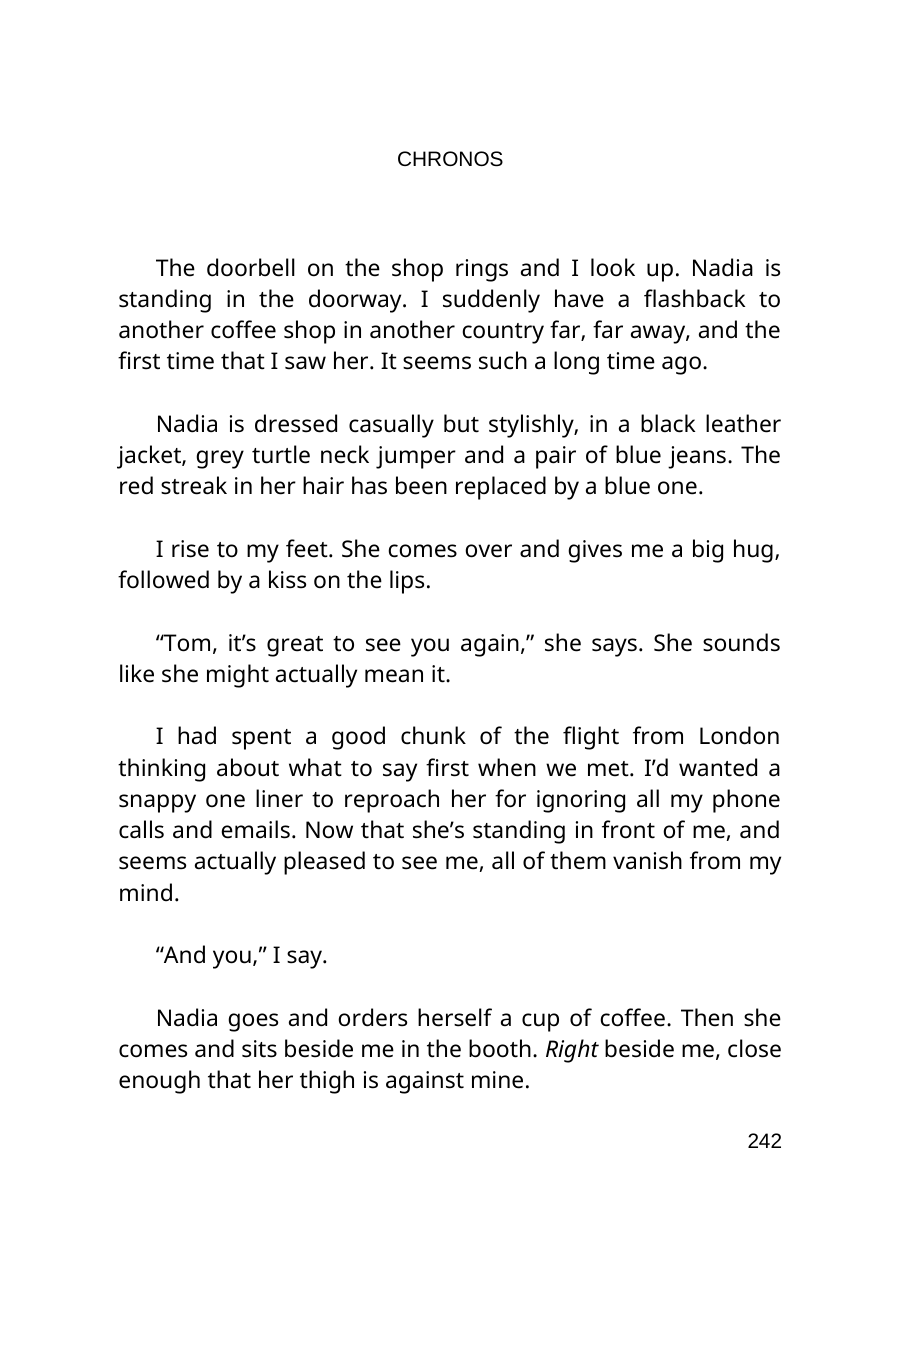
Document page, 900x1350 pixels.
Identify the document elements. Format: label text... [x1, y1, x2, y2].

text “And you,” I say. [118, 939, 782, 970]
text The doorbell on the shop rings and I look up. Nadia is standing in the doorway. I suddenly have a flashback to another coffee shop in another country far, far away, and the first time that I saw her. It seems such a long time ago. [118, 251, 782, 376]
text I rise to my feet. She comes over and gives me a big hug, followed by a kiss on the lips. [118, 533, 782, 595]
text Nadia goes and orders herself a cup of coffee. Then she comes and sits beside me in the booth. Right beside me, close enough that her thigh is against mine. [118, 1001, 782, 1095]
text I had spent a good chunk of the flight from London thinking about what to say first when we met. I’d wanted a snappy one liner to reproach her for ignoring all my phone calls and emails. Now that she’s standing in front of me, and seems actually pleased to see me, all of them vanish from my mind. [118, 720, 782, 908]
text “Tom, it’s great to see you again,” she says. She sounds like she might actually mean it. [118, 626, 782, 689]
text Nadia is dressed casually but stylishly, in a black leather jacket, grey turtle neck jumper and a pair of blue jeans. The red streak in her hair has been replaced by a blue one. [118, 408, 782, 501]
